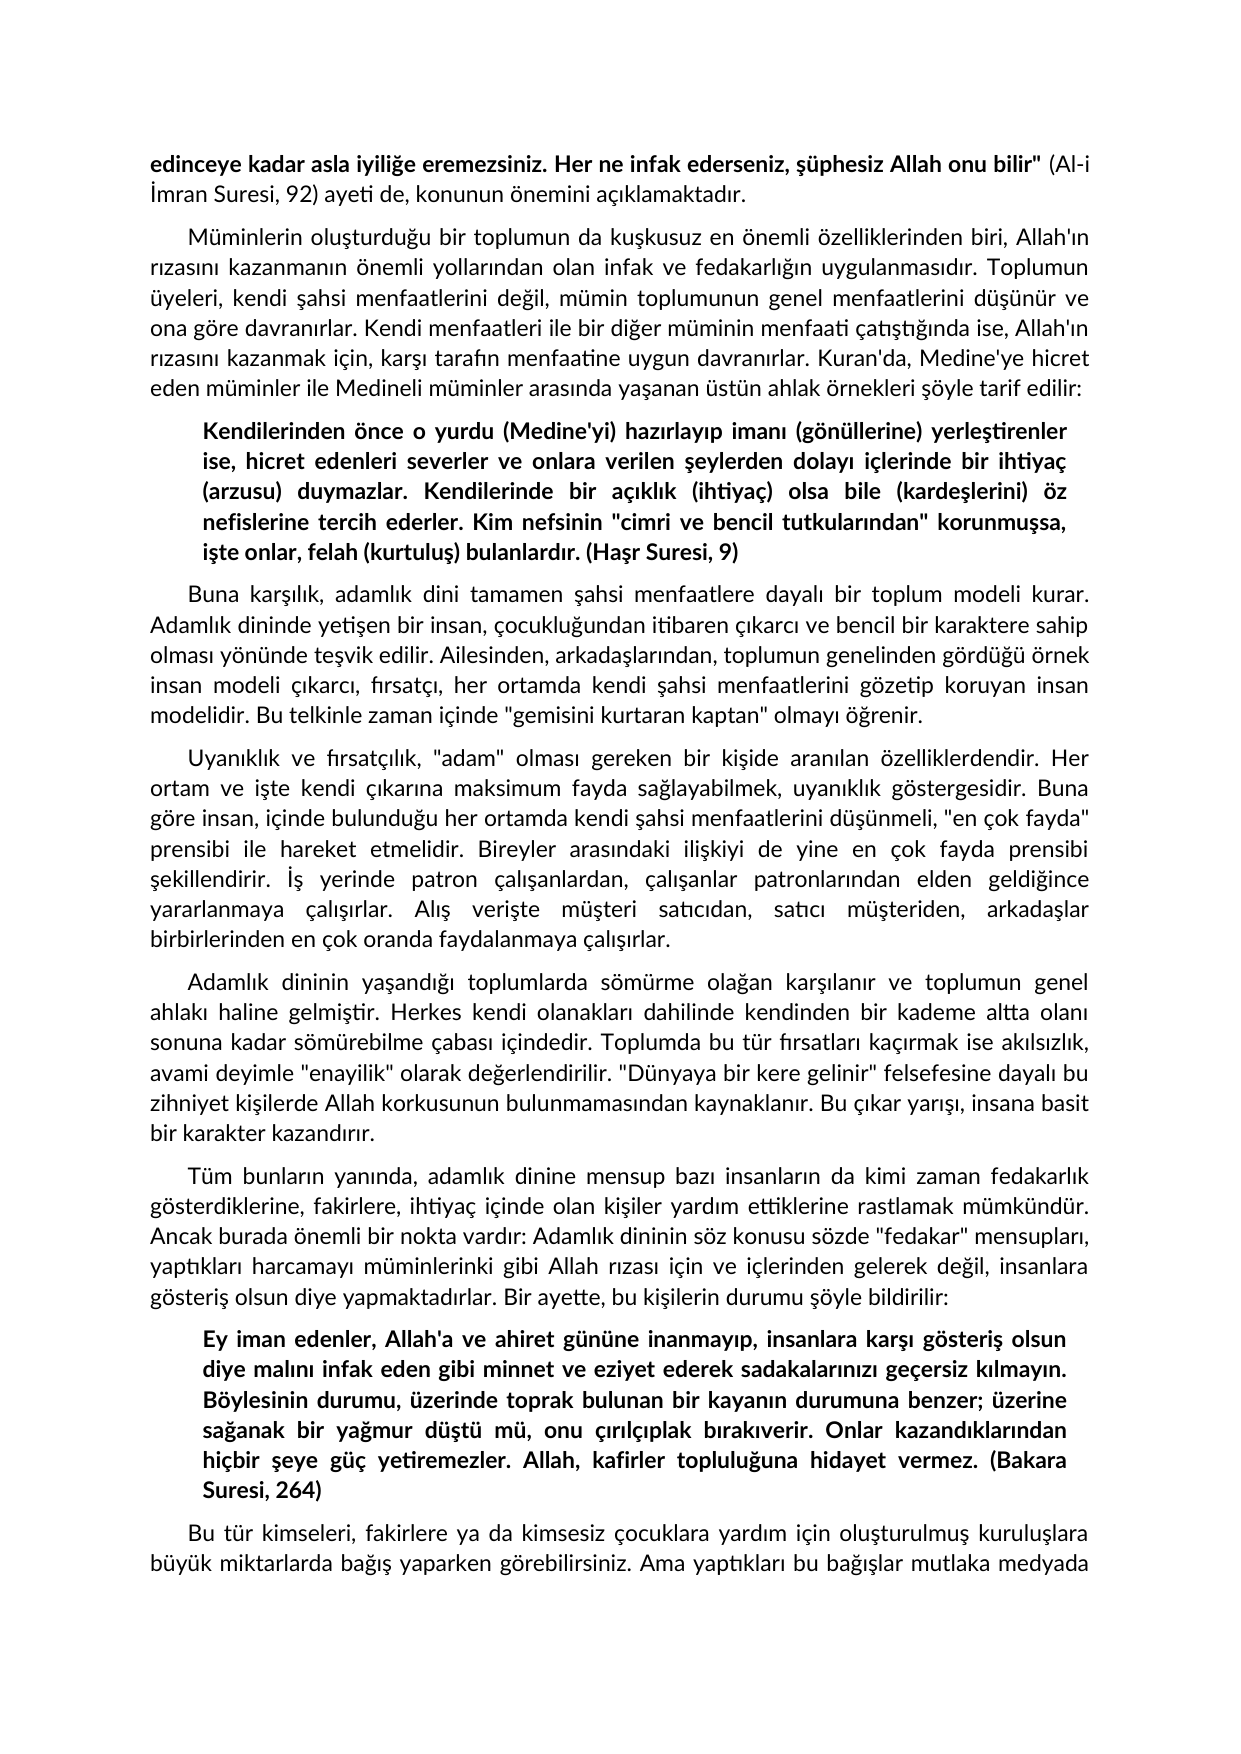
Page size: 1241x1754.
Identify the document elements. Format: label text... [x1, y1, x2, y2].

text Buna karşılık, adamlık dini tamamen şahsi menfaatlere dayalı bir toplum modeli kurar. Adamlık dininde yetişen bir insan, çocukluğundan itibaren çıkarcı ve bencil bir karaktere sahip olması yönünde teşvik edilir. Ailesinden, arkadaşlarından, toplumun genelinden gördüğü örnek insan modeli çıkarcı, fırsatçı, her ortamda kendi şahsi menfaatlerini gözetip koruyan insan modelidir. Bu telkinle zaman içinde "gemisini kurtaran kaptan" olmayı öğrenir. [150, 580, 1090, 728]
text Uyanıklık ve fırsatçılık, "adam" olması gereken bir kişide aranılan özelliklerdendir. Her ortam ve işte kendi çıkarına maksimum fayda sağlayabilmek, uyanıklık göstergesidir. Buna göre insan, içinde bulunduğu her ortamda kendi şahsi menfaatlerini düşünmeli, "en çok fayda" prensibi ile hareket etmelidir. Bireyler arasındaki ilişkiyi de yine en çok fayda prensibi şekillendirir. İş yerinde patron çalışanlardan, çalışanlar patronlarından elden geldiğince yararlanmaya çalışırlar. Alış verişte müşteri satıcıdan, satıcı müşteriden, arkadaşlar birbirlerinden en çok oranda faydalanmaya çalışırlar. [150, 744, 1090, 952]
text Tüm bunların yanında, adamlık dinine mensup bazı insanların da kimi zaman fedakarlık gösterdiklerine, fakirlere, ihtiyaç içinde olan kişiler yardım ettiklerine rastlamak mümkündür. Ancak burada önemli bir nokta vardır: Adamlık dininin söz konusu sözde "fedakar" mensupları, yaptıkları harcamayı müminlerinki gibi Allah rızası için ve içlerinden gelerek değil, insanlara gösteriş olsun diye yapmaktadırlar. Bir ayette, bu kişilerin durumu şöyle bildirilir: [150, 1161, 1090, 1310]
text Ey iman edenler, Allah'a ve ahiret gününe inanmayıp, insanlara karşı gösteriş olsun diye malını infak eden gibi minnet ve eziyet ederek sadakalarınızı geçersiz kılmayın. Böylesinin durumu, üzerinde toprak bulunan bir kayanın durumuna benzer; üzerine sağanak bir yağmur düştü mü, onu çırılçıplak bırakıverir. Onlar kazandıklarından hiçbir şeye güç yetiremezler. Allah, kafirler topluluğuna hidayet vermez. (Bakara Suresi, 264) [202, 1325, 1068, 1503]
text Kendilerinden önce o yurdu (Medine'yi) hazırlayıp imanı (gönüllerine) yerleştirenler ise, hicret edenleri severler ve onlara verilen şeylerden dolayı içlerinde bir ihtiyaç (arzusu) duymazlar. Kendilerinde bir açıklık (ihtiyaç) olsa bile (kardeşlerini) öz nefislerine tercih ederler. Kim nefsinin "cimri ve bencil tutkularından" korunmuşsa, işte onlar, felah (kurtuluş) bulanlardır. (Haşr Suresi, 9) [202, 417, 1068, 565]
text edinceye kadar asla iyiliğe eremezsiniz. Her ne infak ederseniz, şüphesiz Allah onu bilir" (Al-i İmran Suresi, 92) ayeti de, konunun önemini açıklamaktadır. [150, 150, 1090, 208]
text Bu tür kimseleri, fakirlere ya da kimsesiz çocuklara yardım için oluşturulmuş kuruluşlara büyük miktarlarda bağış yaparken görebilirsiniz. Ama yaptıkları bu bağışlar mutlaka medyada [150, 1519, 1090, 1576]
text Adamlık dininin yaşandığı toplumlarda sömürme olağan karşılanır ve toplumun genel ahlakı haline gelmiştir. Herkes kendi olanakları dahilinde kendinden bir kademe altta olanı sonuna kadar sömürebilme çabası içindedir. Toplumda bu tür fırsatları kaçırmak ise akılsızlık, avami deyimle "enayilik" olarak değerlendirilir. "Dünyaya bir kere gelinir" felsefesine dayalı bu zihniyet kişilerde Allah korkusunun bulunmamasından kaynaklanır. Bu çıkar yarışı, insana basit bir karakter kazandırır. [150, 968, 1090, 1146]
text Müminlerin oluşturduğu bir toplumun da kuşkusuz en önemli özelliklerinden biri, Allah'ın rızasını kazanmanın önemli yollarından olan infak ve fedakarlığın uygulanmasıdır. Toplumun üyeleri, kendi şahsi menfaatlerini değil, mümin toplumunun genel menfaatlerini düşünür ve ona göre davranırlar. Kendi menfaatleri ile bir diğer müminin menfaati çatıştığında ise, Allah'ın rızasını kazanmak için, karşı tarafın menfaatine uygun davranırlar. Kuran'da, Medine'ye hicret eden müminler ile Medineli müminler arasında yaşanan üstün ahlak örnekleri şöyle tarif edilir: [150, 223, 1090, 401]
